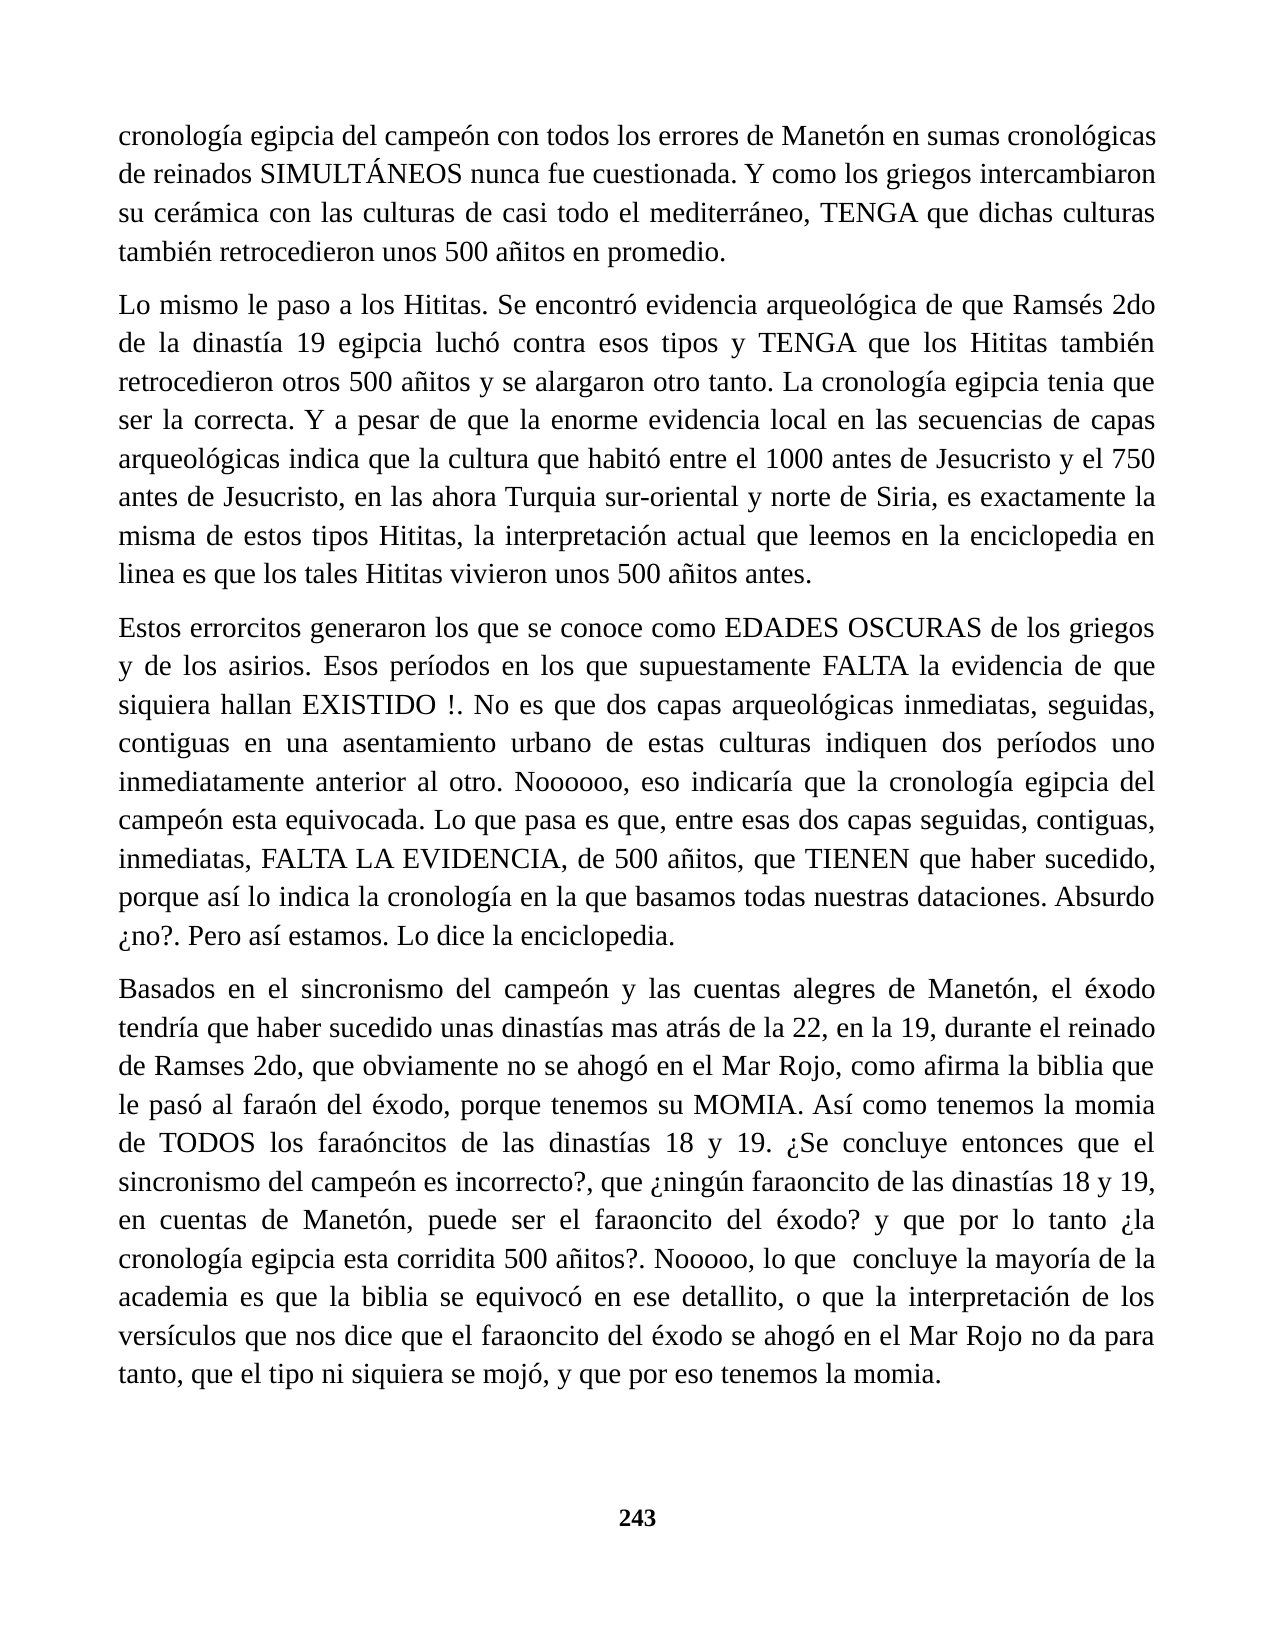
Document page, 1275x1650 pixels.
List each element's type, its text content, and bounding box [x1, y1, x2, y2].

text Lo mismo le paso a los Hititas. Se encontró evidencia arqueológica de que Ramsés 2do de la dinastía 19 egipcia luchó contra esos tipos y TENGA que los Hititas también retrocedieron otros 500 añitos y se alargaron otro tanto. La cronología egipcia tenia que ser la correcta. Y a pesar de que la enorme evidencia local en las secuencias de capas arqueológicas indica que la cultura que habitó entre el 1000 antes de Jesucristo y el 750 antes de Jesucristo, en las ahora Turquia sur-oriental y norte de Siria, es exactamente la misma de estos tipos Hititas, la interpretación actual que leemos en la enciclopedia en linea es que los tales Hititas vivieron unos 500 añitos antes. [118, 287, 1157, 590]
text cronología egipcia del campeón con todos los errores de Manetón en sumas cronológicas de reinados SIMULTÁNEOS nunca fue cuestionada. Y como los griegos intercambiaron su cerámica con las culturas de casi todo el mediterráneo, TENGA que dichas culturas también retrocedieron unos 500 añitos en promedio. [118, 118, 1157, 267]
text Estos errorcitos generaron los que se conoce como EDADES OSCURAS de los griegos y de los asirios. Esos períodos en los que supuestamente FALTA la evidencia de que siquiera hallan EXISTIDO !. No es que dos capas arqueológicas inmediatas, seguidas, contiguas en una asentamiento urbano de estas culturas indiquen dos períodos uno inmediatamente anterior al otro. Noooooo, eso indicaría que la cronología egipcia del campeón esta equivocada. Lo que pasa es que, entre esas dos capas seguidas, contiguas, inmediatas, FALTA LA EVIDENCIA, de 500 añitos, que TIENEN que haber sucedido, porque así lo indica la cronología en la que basamos todas nuestras dataciones. Absurdo ¿no?. Pero así estamos. Lo dice la enciclopedia. [118, 610, 1157, 952]
text Basados en el sincronismo del campeón y las cuentas alegres de Manetón, el éxodo tendría que haber sucedido unas dinastías mas atrás de la 22, en la 19, durante el reinado de Ramses 2do, que obviamente no se ahogó en el Mar Rojo, como afirma la biblia que le pasó al faraón del éxodo, porque tenemos su MOMIA. Así como tenemos la momia de TODOS los faraóncitos de las dinastías 18 y 19. ¿Se concluye entonces que el sincronismo del campeón es incorrecto?, que ¿ningún faraoncito de las dinastías 18 y 19, en cuentas de Manetón, puede ser el faraoncito del éxodo? y que por lo tanto ¿la cronología egipcia esta corridita 500 añitos?. Nooooo, lo que concluye la mayoría de la academia es que la biblia se equivocó en ese detallito, o que la interpretación de los versículos que nos dice que el faraoncito del éxodo se ahogó en el Mar Rojo no da para tanto, que el tipo ni siquiera se mojó, y que por eso tenemos la momia. [118, 971, 1157, 1390]
